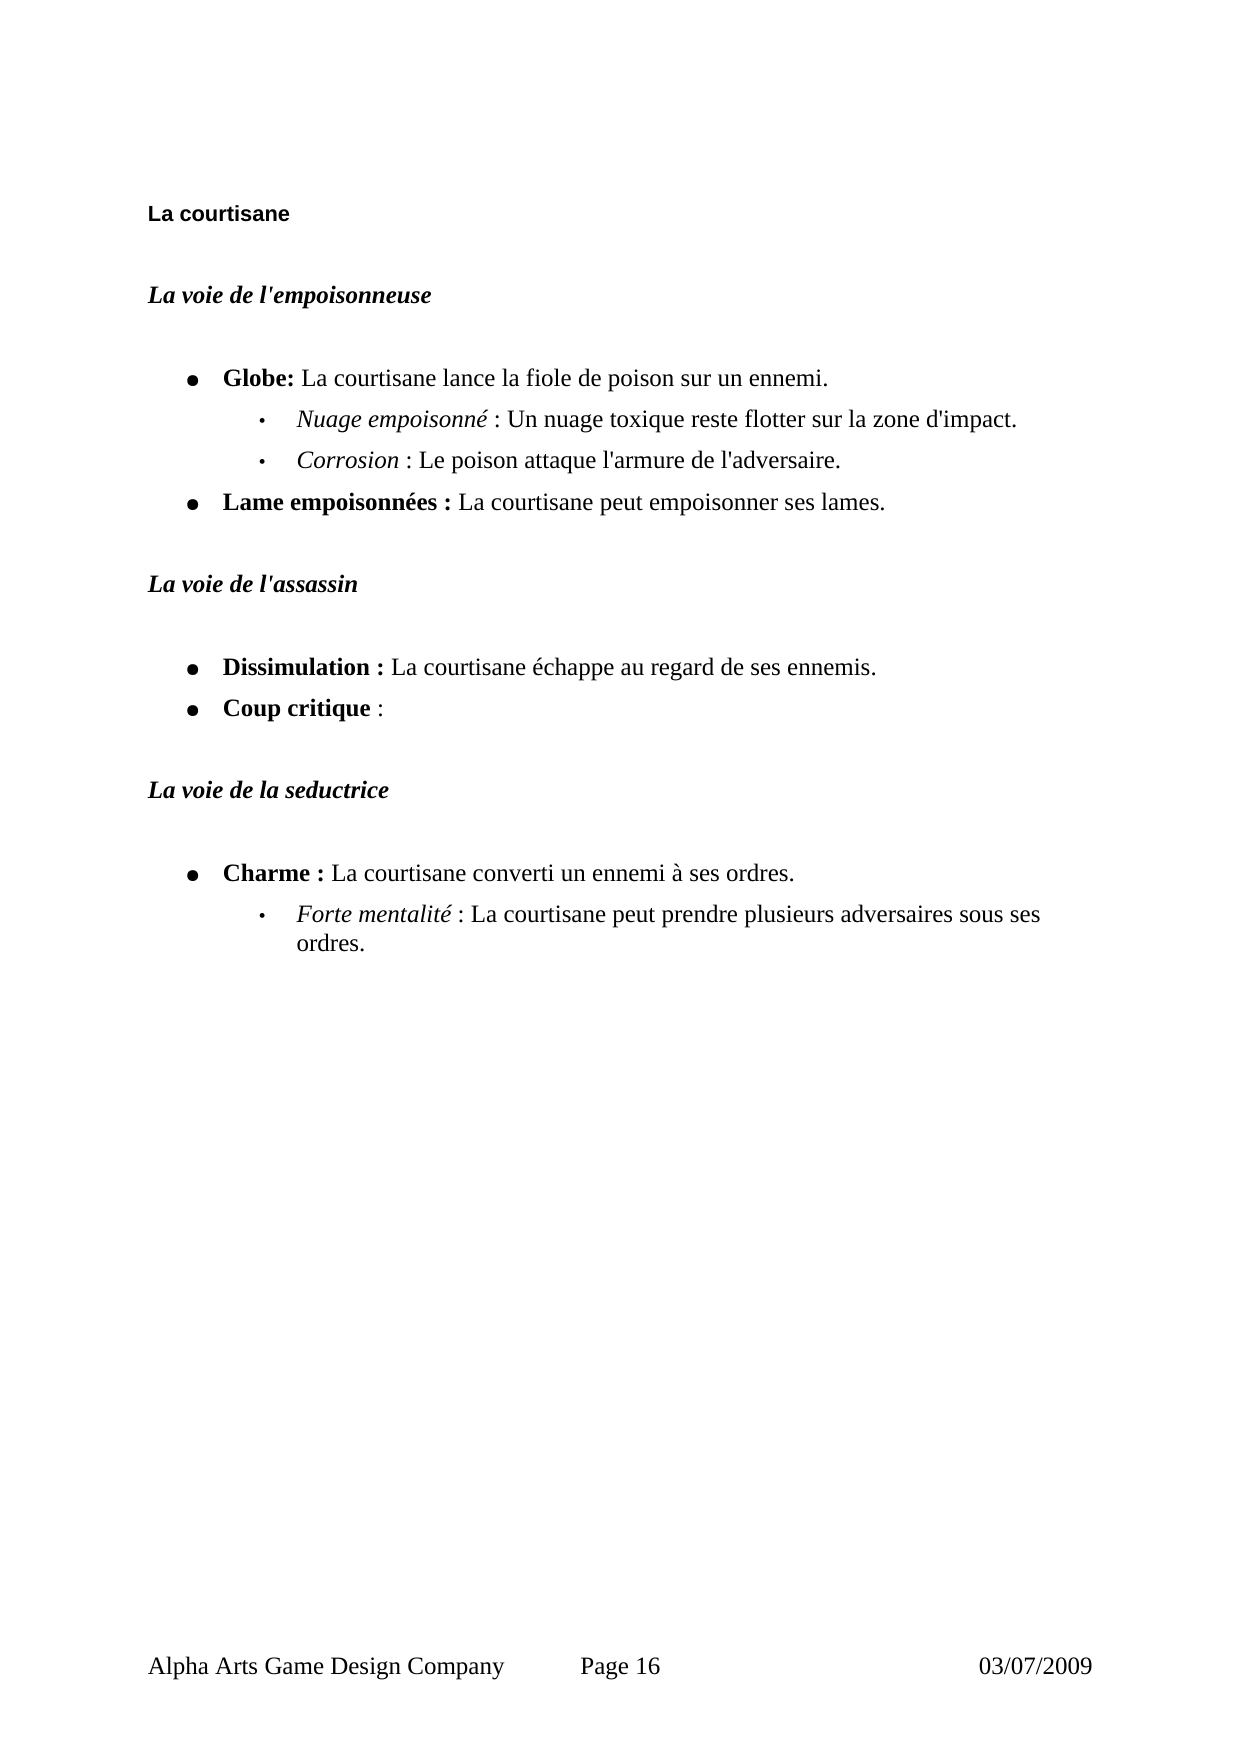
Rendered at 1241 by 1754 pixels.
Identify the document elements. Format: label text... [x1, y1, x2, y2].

subtitle La courtisane [148, 201, 1092, 227]
list Charme : La courtisane converti un ennemi à ses ordres. [185, 858, 1092, 887]
text La voie de l'empoisonneuse [148, 280, 1092, 309]
list Coup critique : [185, 693, 1092, 722]
list Lame empoisonnées : La courtisane peut empoisonner ses lames. [185, 487, 1092, 515]
list Globe: La courtisane lance la fiole de poison sur un ennemi. [185, 363, 1092, 392]
text La voie de la seductrice [148, 775, 1092, 804]
list Dissimulation : La courtisane échappe au regard de ses ennemis. [185, 652, 1092, 680]
list Forte mentalité : La courtisane peut prendre plusieurs adversaires sous ses ordres. [259, 899, 1092, 957]
list Corrosion : Le poison attaque l'armure de l'adversaire. [259, 445, 1092, 474]
list Nuage empoisonné : Un nuage toxique reste flotter sur la zone d'impact. [259, 404, 1092, 433]
text La voie de l'assassin [148, 569, 1092, 598]
